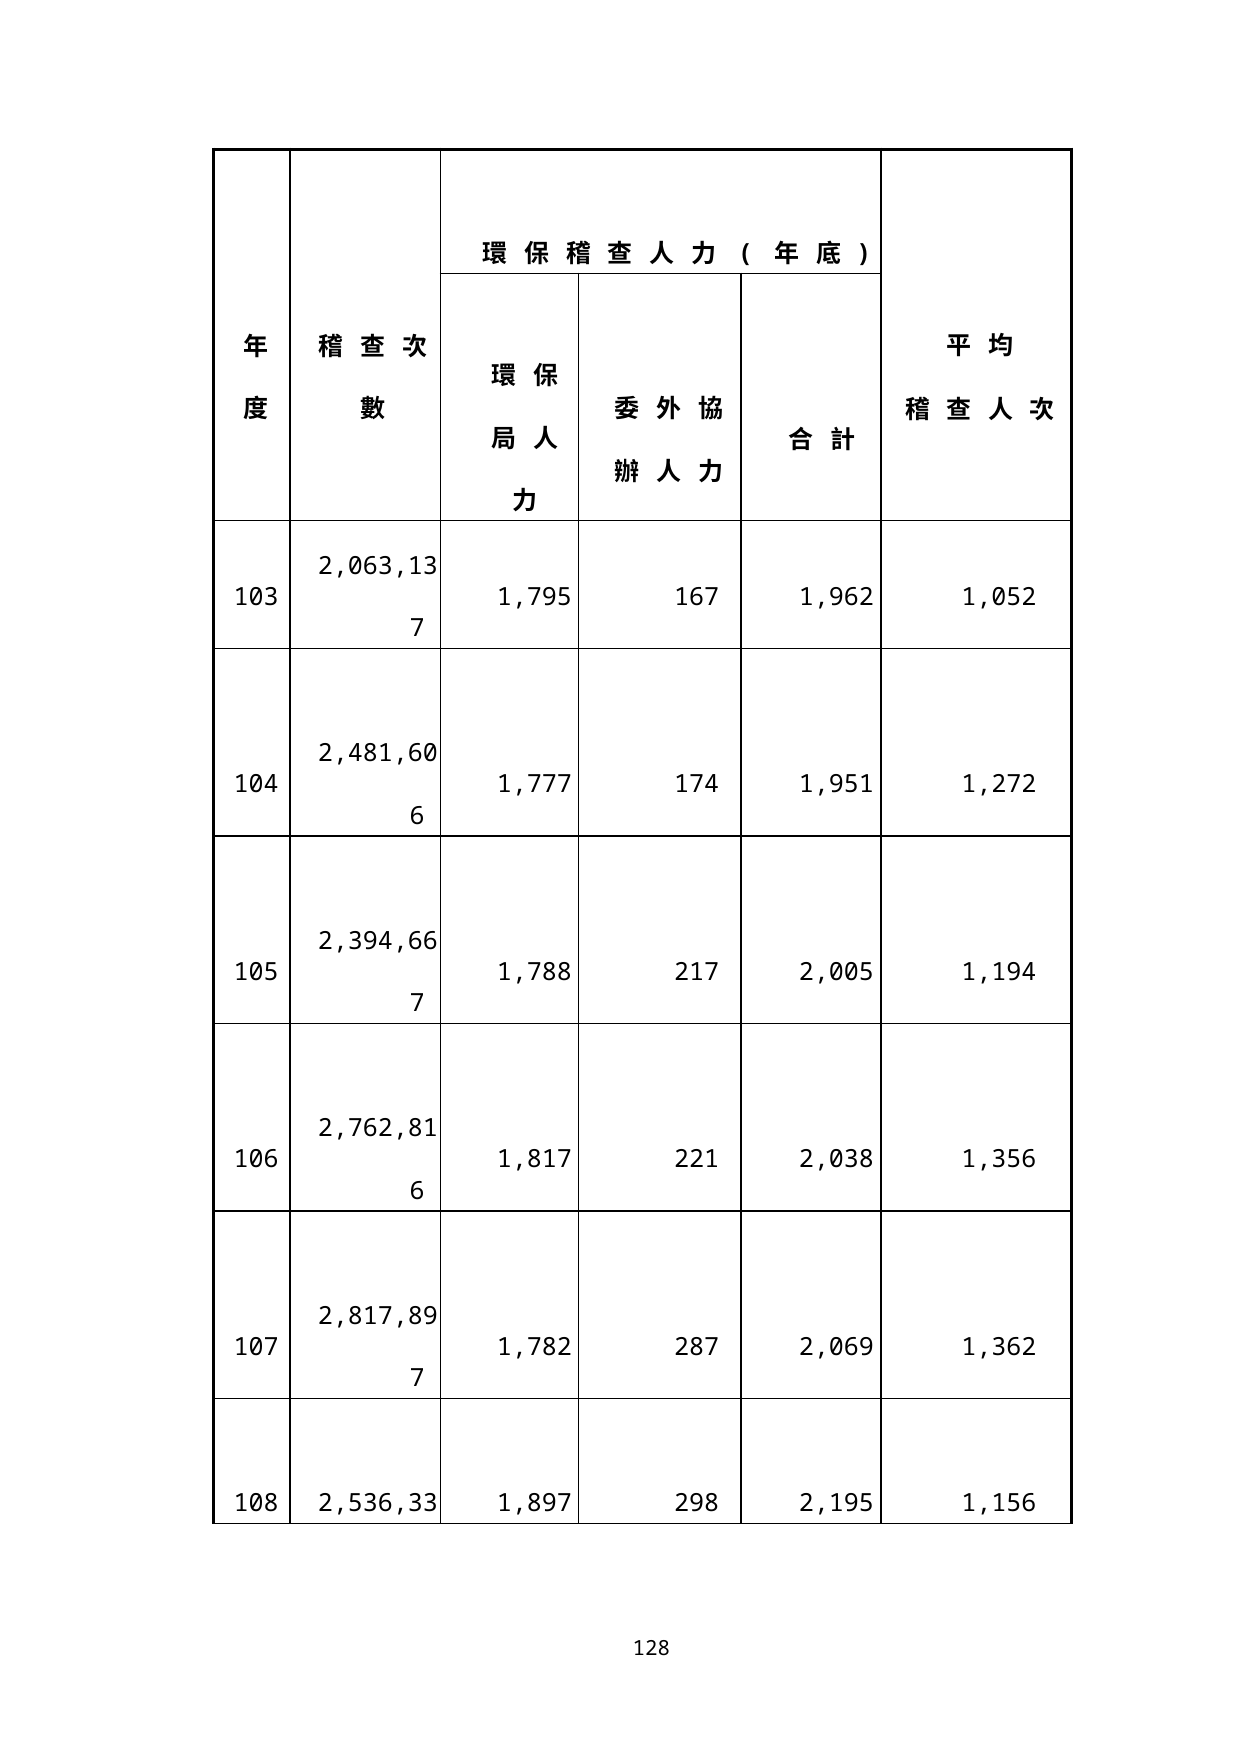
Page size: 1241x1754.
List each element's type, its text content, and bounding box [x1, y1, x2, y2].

table_cell 221 [579, 1024, 740, 1210]
table_cell 1,052 [882, 521, 1070, 648]
table_cell 1,272 [882, 649, 1070, 835]
table_header 稽查次數 [291, 151, 440, 519]
table_cell 1,817 [441, 1024, 578, 1210]
table_cell 1,962 [742, 521, 880, 648]
table_cell 1,782 [441, 1212, 578, 1398]
table_cell 2,481,606 [291, 649, 440, 835]
table_cell 1,194 [882, 837, 1070, 1023]
table_cell 1,788 [441, 837, 578, 1023]
table_header 平均 稽查人次 [882, 151, 1070, 519]
table_header 環保稽查人力(年底) [441, 151, 880, 273]
table_cell 217 [579, 837, 740, 1023]
table_cell 2,762,816 [291, 1024, 440, 1210]
table_cell 298 [579, 1399, 740, 1523]
table_cell 2,063,137 [291, 521, 440, 648]
table_cell 287 [579, 1212, 740, 1398]
table_header 年度 [215, 151, 289, 519]
table_cell 2,069 [742, 1212, 880, 1398]
table_cell 103 [215, 521, 289, 648]
table_cell 1,777 [441, 649, 578, 835]
table_cell 108 [215, 1399, 289, 1523]
table_cell 環保局人力 [441, 274, 578, 519]
table_cell 1,897 [441, 1399, 578, 1523]
table_cell 107 [215, 1212, 289, 1398]
table_cell 1,795 [441, 521, 578, 648]
table_cell 2,195 [742, 1399, 880, 1523]
table_cell 167 [579, 521, 740, 648]
table_cell 1,951 [742, 649, 880, 835]
table_cell 1,156 [882, 1399, 1070, 1523]
table_cell 2,817,897 [291, 1212, 440, 1398]
table_cell 105 [215, 837, 289, 1023]
table_cell 委外協辦人力 [579, 274, 740, 519]
table_cell 1,362 [882, 1212, 1070, 1398]
table_cell 2,536,33 [291, 1399, 440, 1523]
table_cell 106 [215, 1024, 289, 1210]
table_cell 2,005 [742, 837, 880, 1023]
table_cell 合計 [742, 274, 880, 519]
table_cell 174 [579, 649, 740, 835]
table_cell 1,356 [882, 1024, 1070, 1210]
table_cell 2,394,667 [291, 837, 440, 1023]
table_cell 2,038 [742, 1024, 880, 1210]
table_cell 104 [215, 649, 289, 835]
